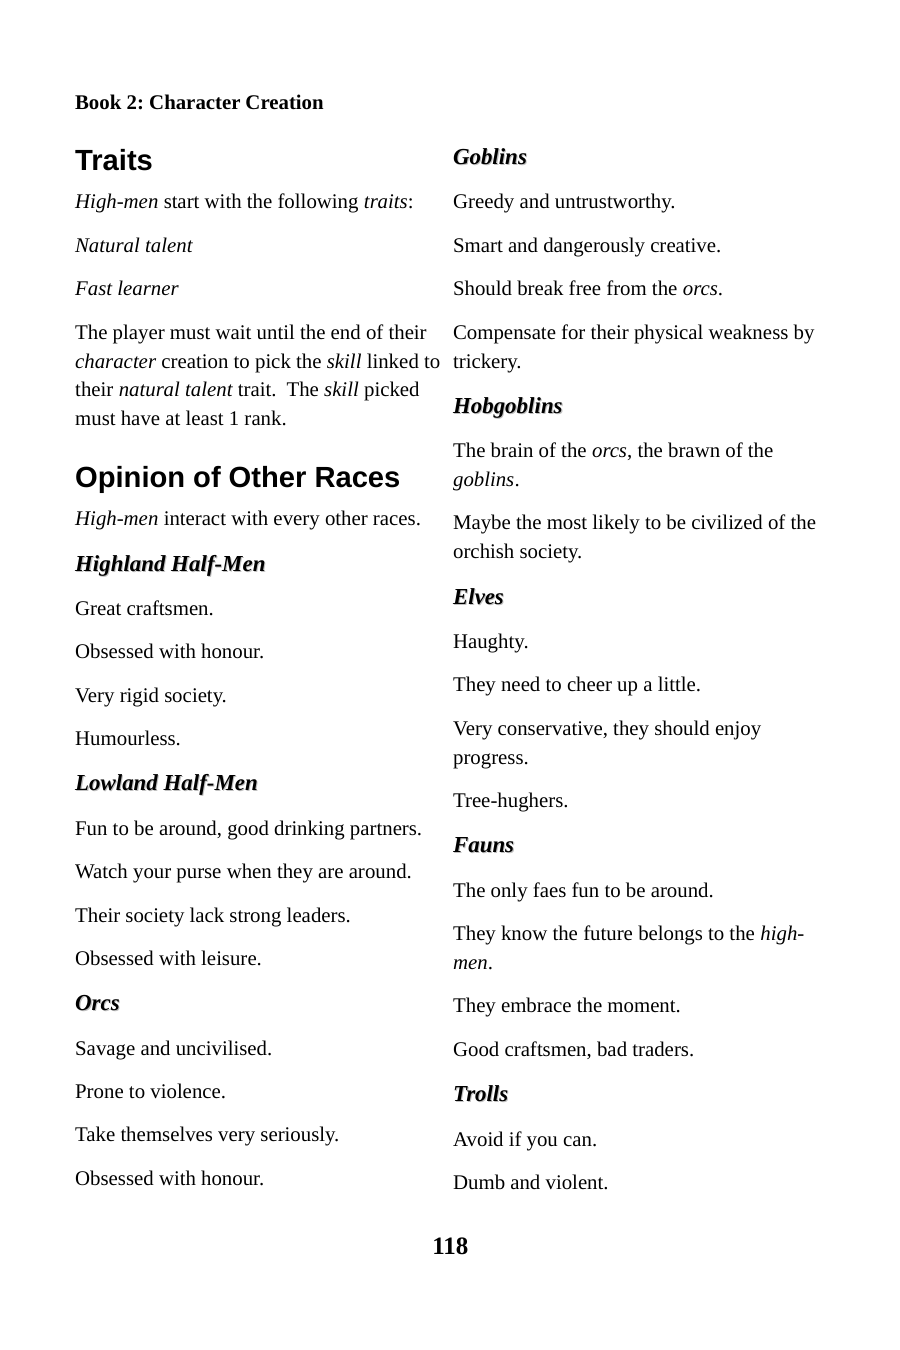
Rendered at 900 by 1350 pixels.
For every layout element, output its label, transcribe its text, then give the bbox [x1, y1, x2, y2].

text Hobgoblins [453, 392, 825, 418]
text Should break free from the orcs. [453, 276, 825, 300]
text The brain of the orcs, the brawn of the goblins. [453, 438, 825, 491]
subtitle Opinion of Other Races [75, 460, 447, 494]
text Natural talent [75, 233, 447, 257]
text Prone to violence. [75, 1079, 447, 1103]
text Fauns [453, 832, 825, 858]
text Compensate for their physical weakness by trickery. [453, 320, 825, 373]
text Good craftsmen, bad traders. [453, 1037, 825, 1061]
text Elves [453, 583, 825, 609]
text Haughty. [453, 629, 825, 653]
text Humourless. [75, 726, 447, 750]
text Watch your purse when they are around. [75, 859, 447, 883]
text Goblins [453, 143, 825, 170]
text Avoid if you can. [453, 1126, 825, 1151]
text Smart and dangerously creative. [453, 233, 825, 257]
text Dumb and violent. [453, 1170, 825, 1194]
text Fun to be around, good drinking partners. [75, 816, 447, 840]
text Trolls [453, 1080, 825, 1107]
text The player must wait until the end of their character creation to pick the skill linked to their natural talent trait. The skill picked must have at least 1 rank. [75, 320, 447, 430]
text Lowland Half-Men [75, 769, 447, 796]
text Tree-hughers. [453, 788, 825, 812]
text Fast learner [75, 276, 447, 300]
text They embrace the moment. [453, 993, 825, 1017]
text Savage and uncivilised. [75, 1036, 447, 1059]
text Maybe the most likely to be civilized of the orchish society. [453, 511, 825, 563]
text Obsessed with honour. [75, 639, 447, 663]
text Highland Half-Men [75, 549, 447, 576]
text Greedy and untrustworthy. [453, 189, 825, 213]
text Very rigid society. [75, 683, 447, 707]
text Great craftsmen. [75, 596, 447, 620]
text The only faes fun to be around. [453, 878, 825, 902]
text Very conservative, they should enjoy progress. [453, 716, 825, 769]
text Their society lack strong leaders. [75, 902, 447, 927]
text Take themselves very seriously. [75, 1122, 447, 1146]
text High-men interact with every other races. [75, 506, 447, 530]
text High-men start with the following traits: [75, 189, 447, 213]
text Obsessed with leisure. [75, 946, 447, 970]
text Orcs [75, 989, 447, 1016]
text Obsessed with honour. [75, 1166, 447, 1190]
text They know the future belongs to the high-men. [453, 921, 825, 974]
text They need to cheer up a little. [453, 672, 825, 696]
subtitle Traits [75, 143, 447, 177]
